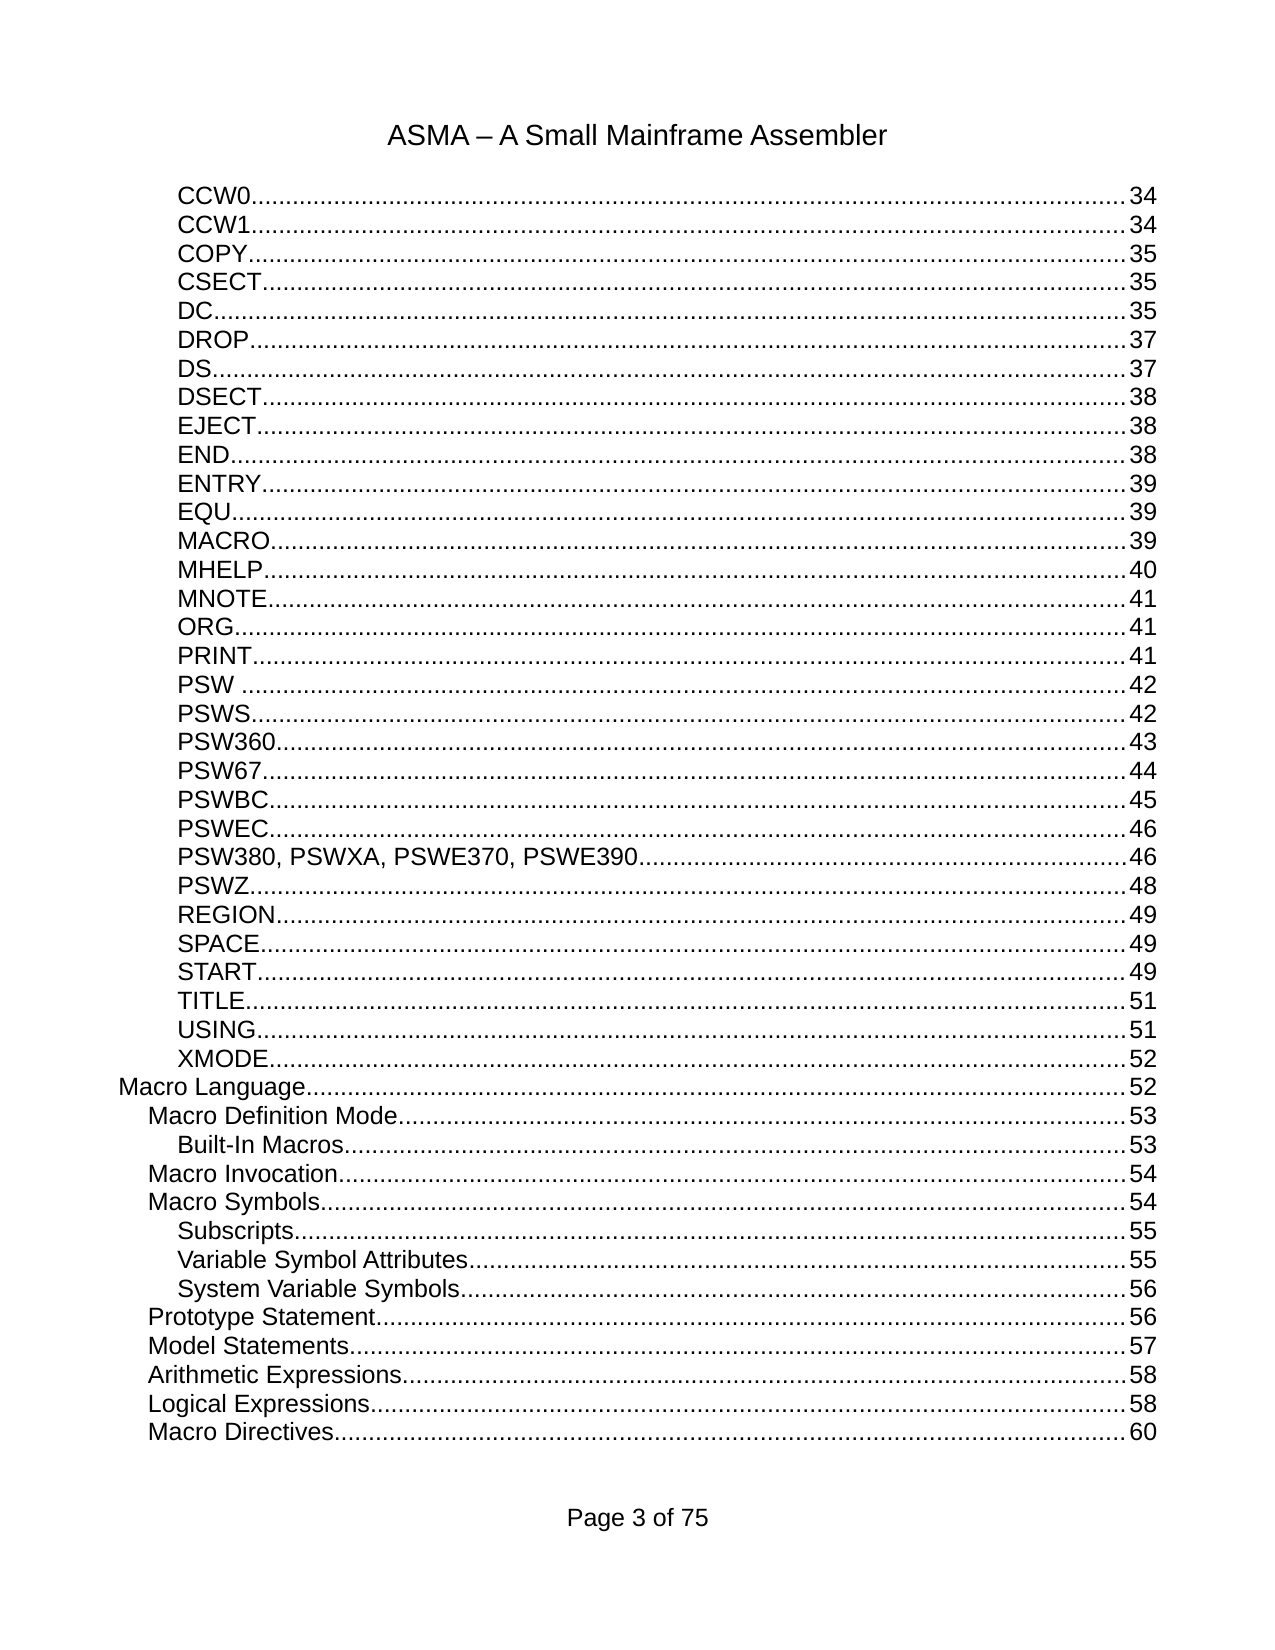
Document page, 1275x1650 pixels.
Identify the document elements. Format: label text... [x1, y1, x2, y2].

text ENTRY 39 [177, 469, 1157, 497]
text Model Statements 57 [148, 1331, 1157, 1360]
text Subscripts 55 [177, 1216, 1157, 1245]
text SPACE 49 [177, 929, 1157, 957]
text MACRO 39 [177, 526, 1157, 555]
text Logical Expressions 58 [148, 1389, 1157, 1417]
text PSWZ 48 [177, 871, 1157, 900]
text PSWEC 46 [177, 814, 1157, 842]
text PRINT 41 [177, 641, 1157, 670]
text USING 51 [177, 1015, 1157, 1044]
text DS 37 [177, 354, 1157, 382]
text System Variable Symbols 56 [177, 1274, 1157, 1302]
text CCW0 34 [177, 181, 1157, 210]
text PSWBC 45 [177, 785, 1157, 814]
text MNOTE 41 [177, 584, 1157, 612]
text Macro Directives 60 [148, 1417, 1157, 1446]
text DROP 37 [177, 325, 1157, 354]
text MHELP 40 [177, 555, 1157, 584]
text ORG 41 [177, 612, 1157, 641]
text START 49 [177, 957, 1157, 986]
text PSW67 44 [177, 756, 1157, 785]
text Macro Language 52 [118, 1072, 1157, 1101]
text Macro Invocation 54 [148, 1159, 1157, 1187]
text Macro Definition Mode 53 [148, 1101, 1157, 1130]
text CCW1 34 [177, 210, 1157, 239]
text PSW360 43 [177, 727, 1157, 756]
text TITLE 51 [177, 986, 1157, 1015]
text Prototype Statement 56 [148, 1302, 1157, 1331]
text Variable Symbol Attributes 55 [177, 1245, 1157, 1274]
text END 38 [177, 440, 1157, 469]
text PSWS 42 [177, 699, 1157, 727]
text PSW 42 [177, 670, 1157, 699]
text EQU 39 [177, 497, 1157, 526]
text Built-In Macros 53 [177, 1130, 1157, 1159]
text XMODE 52 [177, 1044, 1157, 1072]
text DC 35 [177, 296, 1157, 325]
text EJECT 38 [177, 411, 1157, 440]
text PSW380, PSWXA, PSWE370, PSWE390 46 [177, 842, 1157, 871]
text DSECT 38 [177, 382, 1157, 411]
text REGION 49 [177, 900, 1157, 929]
text Macro Symbols 54 [148, 1187, 1157, 1216]
text COPY 35 [177, 239, 1157, 267]
text CSECT 35 [177, 267, 1157, 296]
text Arithmetic Expressions 58 [148, 1360, 1157, 1389]
